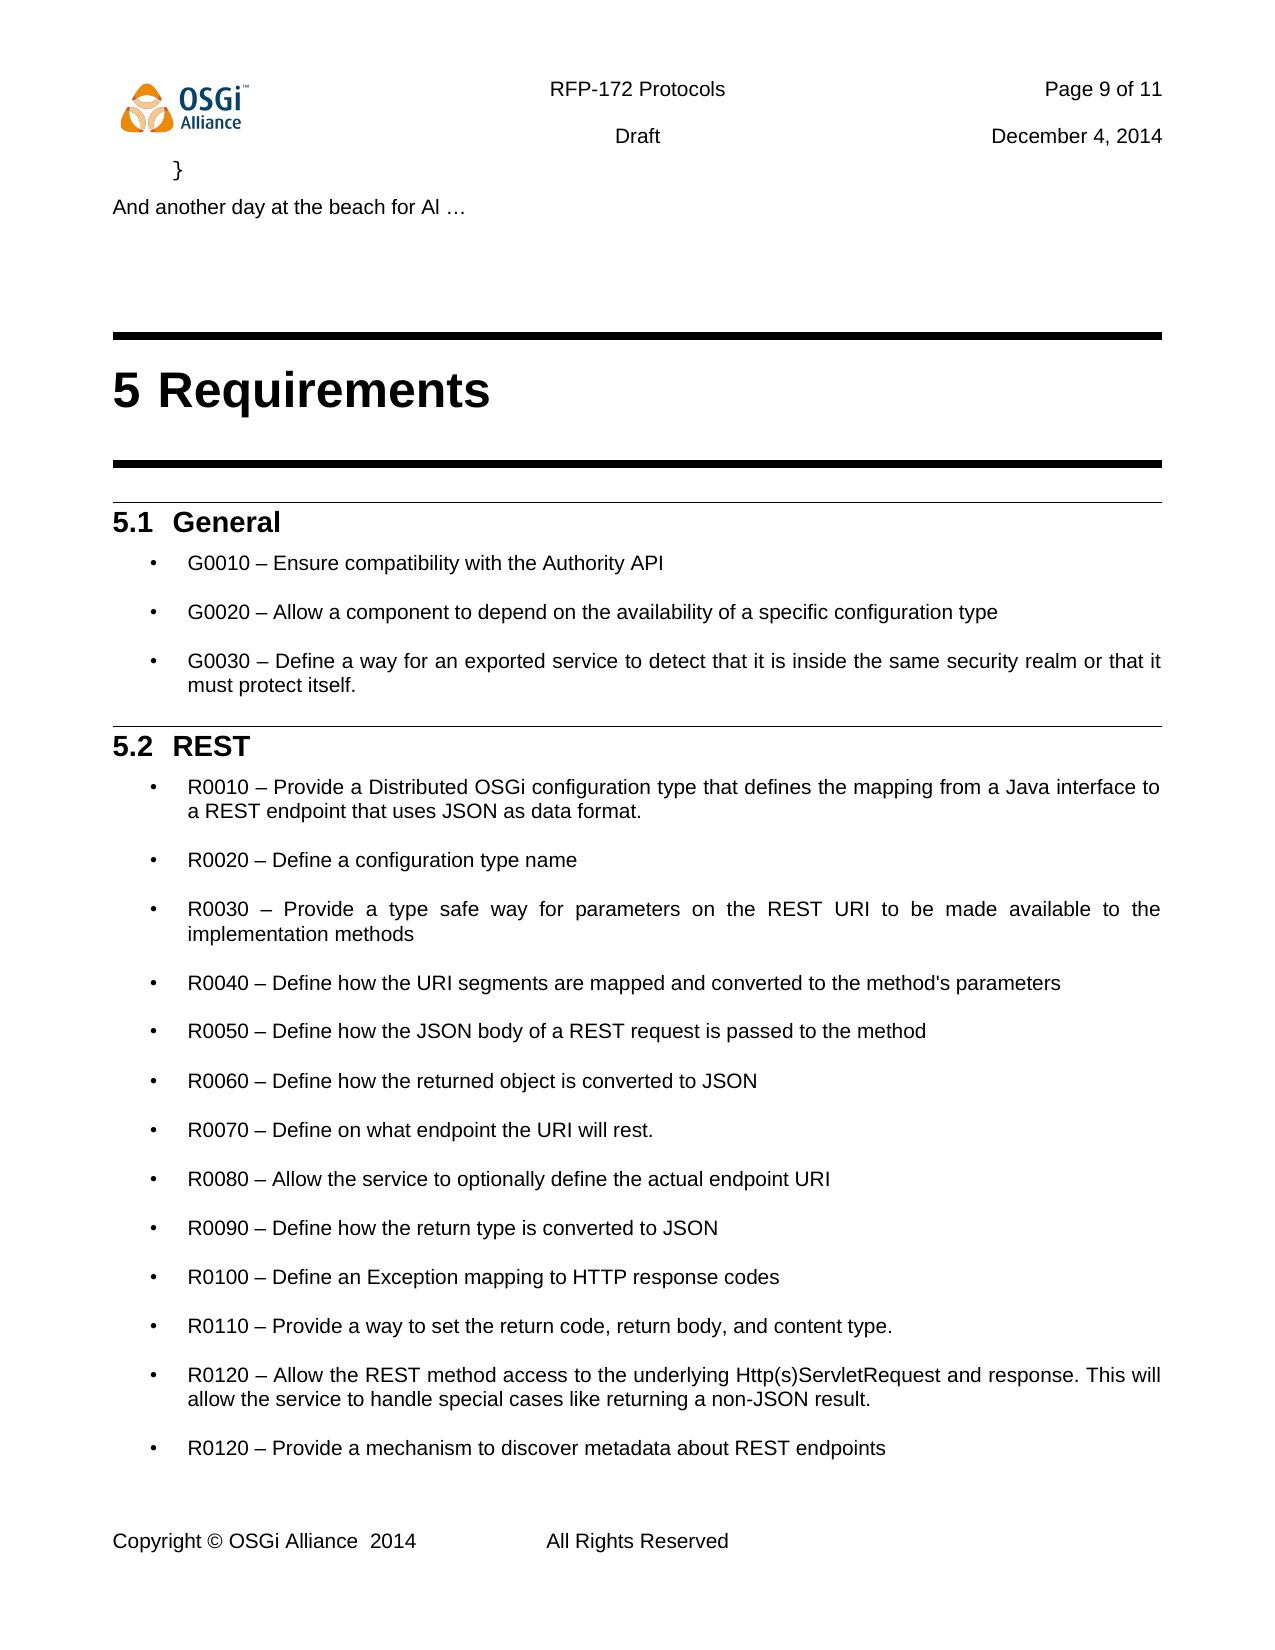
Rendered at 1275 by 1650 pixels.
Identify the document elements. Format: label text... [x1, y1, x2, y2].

subtitle General [112, 503, 1162, 538]
list R0110 – Provide a way to set the return code, return body, and content type. [150, 1314, 1162, 1338]
list R0100 – Define an Exception mapping to HTTP response codes [150, 1265, 1162, 1289]
list R0080 – Allow the service to optionally define the actual endpoint URI [150, 1167, 1162, 1191]
subtitle Requirements [112, 333, 1162, 468]
list R0010 – Provide a Distributed OSGi configuration type that defines the mapping from a Java interface to a REST endpoint that uses JSON as data format. [150, 775, 1162, 823]
list R0040 – Define how the URI segments are mapped and converted to the method's parameters [150, 970, 1162, 994]
list R0030 – Provide a type safe way for parameters on the REST URI to be made available to the implementation methods [150, 897, 1162, 945]
list R0020 – Define a configuration type name [150, 848, 1162, 872]
list R0050 – Define how the JSON body of a REST request is passed to the method [150, 1019, 1162, 1043]
picture [113, 76, 257, 140]
list R0120 – Provide a mechanism to discover metadata about REST endpoints [150, 1436, 1162, 1460]
list G0010 – Ensure compatibility with the Authority API [150, 551, 1162, 575]
list R0070 – Define on what endpoint the URI will rest. [150, 1117, 1162, 1142]
list G0030 – Define a way for an exported service to detect that it is inside the same security realm or that it must protect itself. [150, 649, 1162, 697]
list R0060 – Define how the returned object is converted to JSON [150, 1068, 1162, 1092]
text } [172, 159, 1162, 183]
text And another day at the beach for Al … [112, 195, 1162, 219]
subtitle REST [112, 727, 1162, 763]
list R0090 – Define how the return type is converted to JSON [150, 1216, 1162, 1240]
list G0020 – Allow a component to depend on the availability of a specific configuration type [150, 600, 1162, 624]
list R0120 – Allow the REST method access to the underlying Http(s)ServletRequest and response. This will allow the service to handle special cases like returning a non-JSON result. [150, 1363, 1162, 1411]
